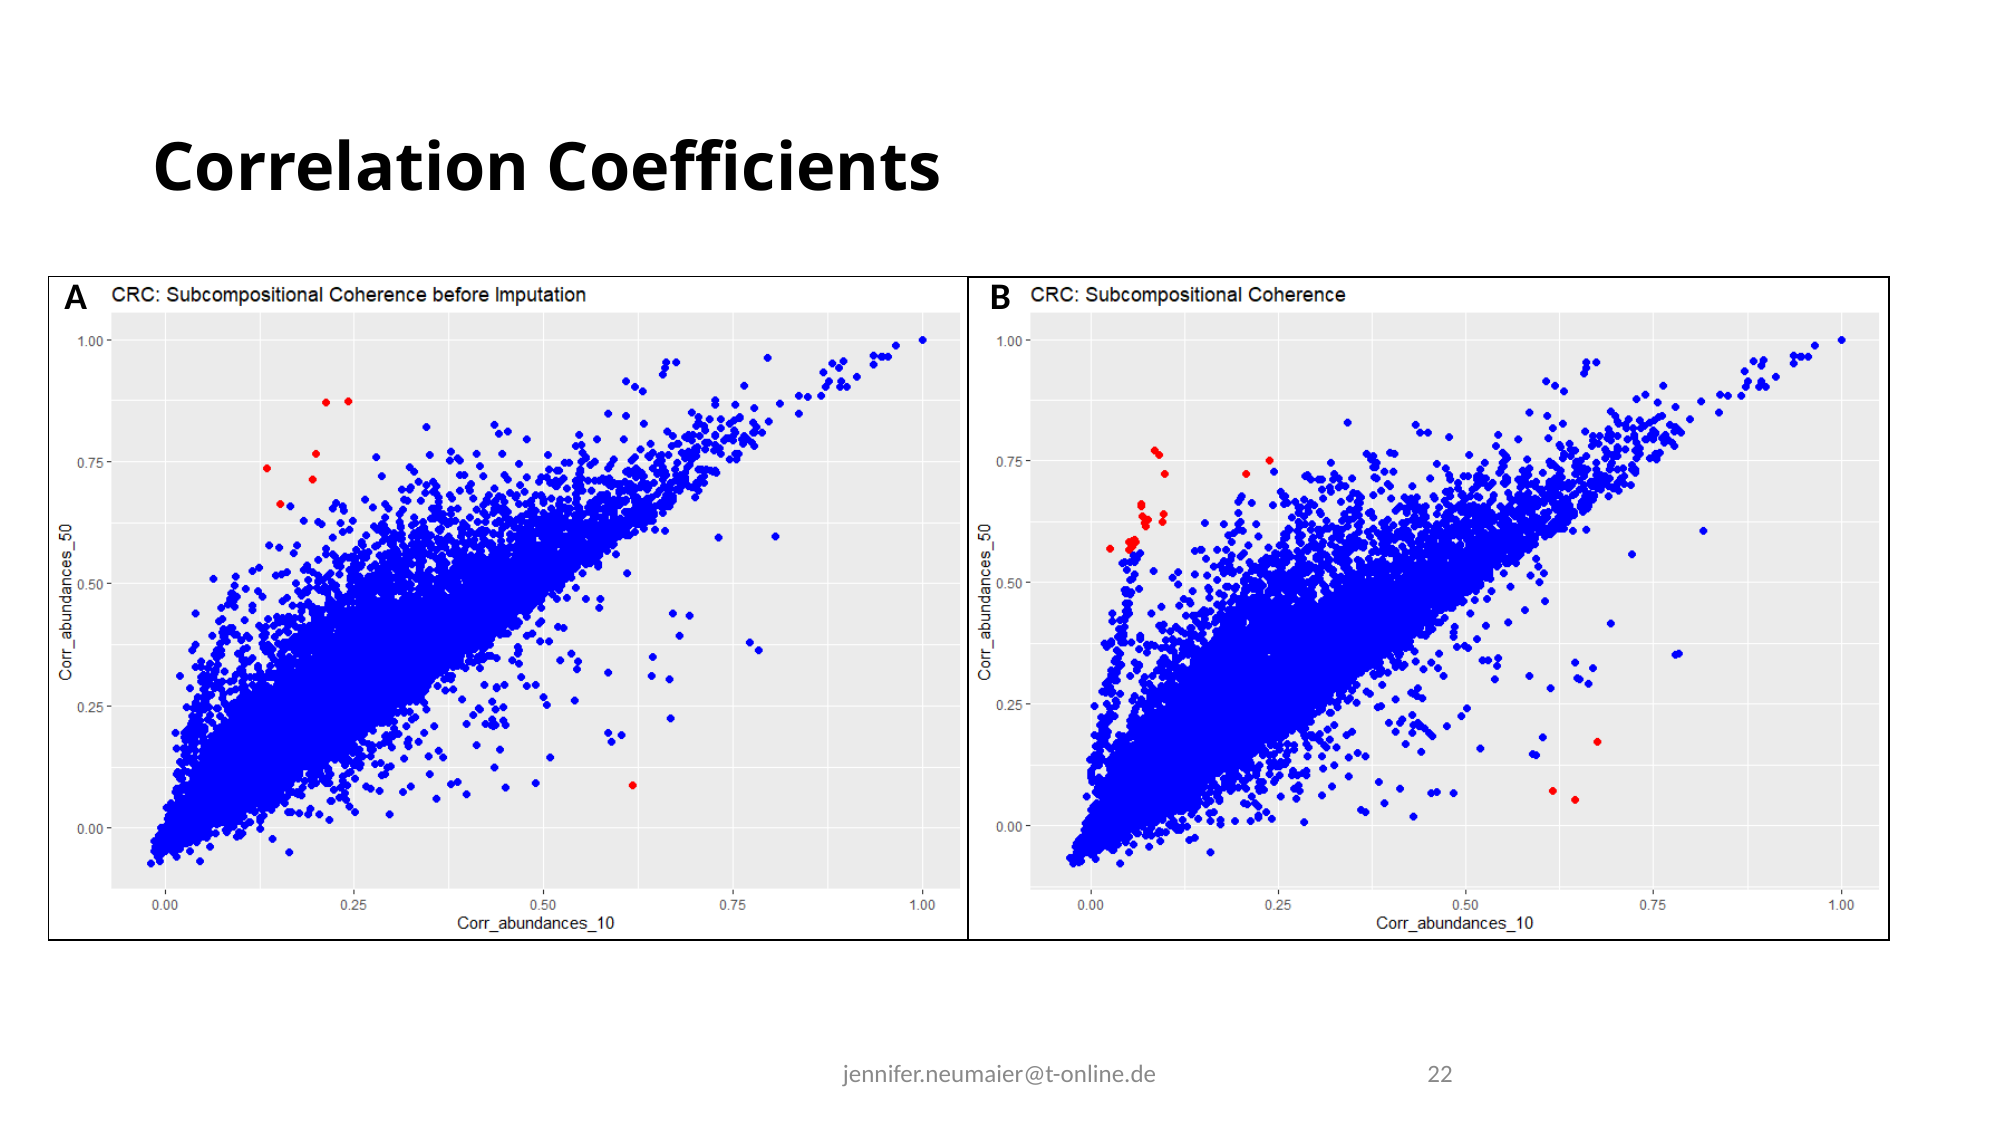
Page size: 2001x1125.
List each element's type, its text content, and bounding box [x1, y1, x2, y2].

text_box jennifer.neumaier@t-online.de [662, 1042, 1338, 1103]
picture [968, 277, 1888, 940]
picture [49, 277, 967, 940]
text_box B [974, 264, 1042, 326]
title Correlation Coefficients [137, 59, 1863, 278]
text_box A [49, 264, 116, 329]
text_box [1412, 1042, 1863, 1103]
